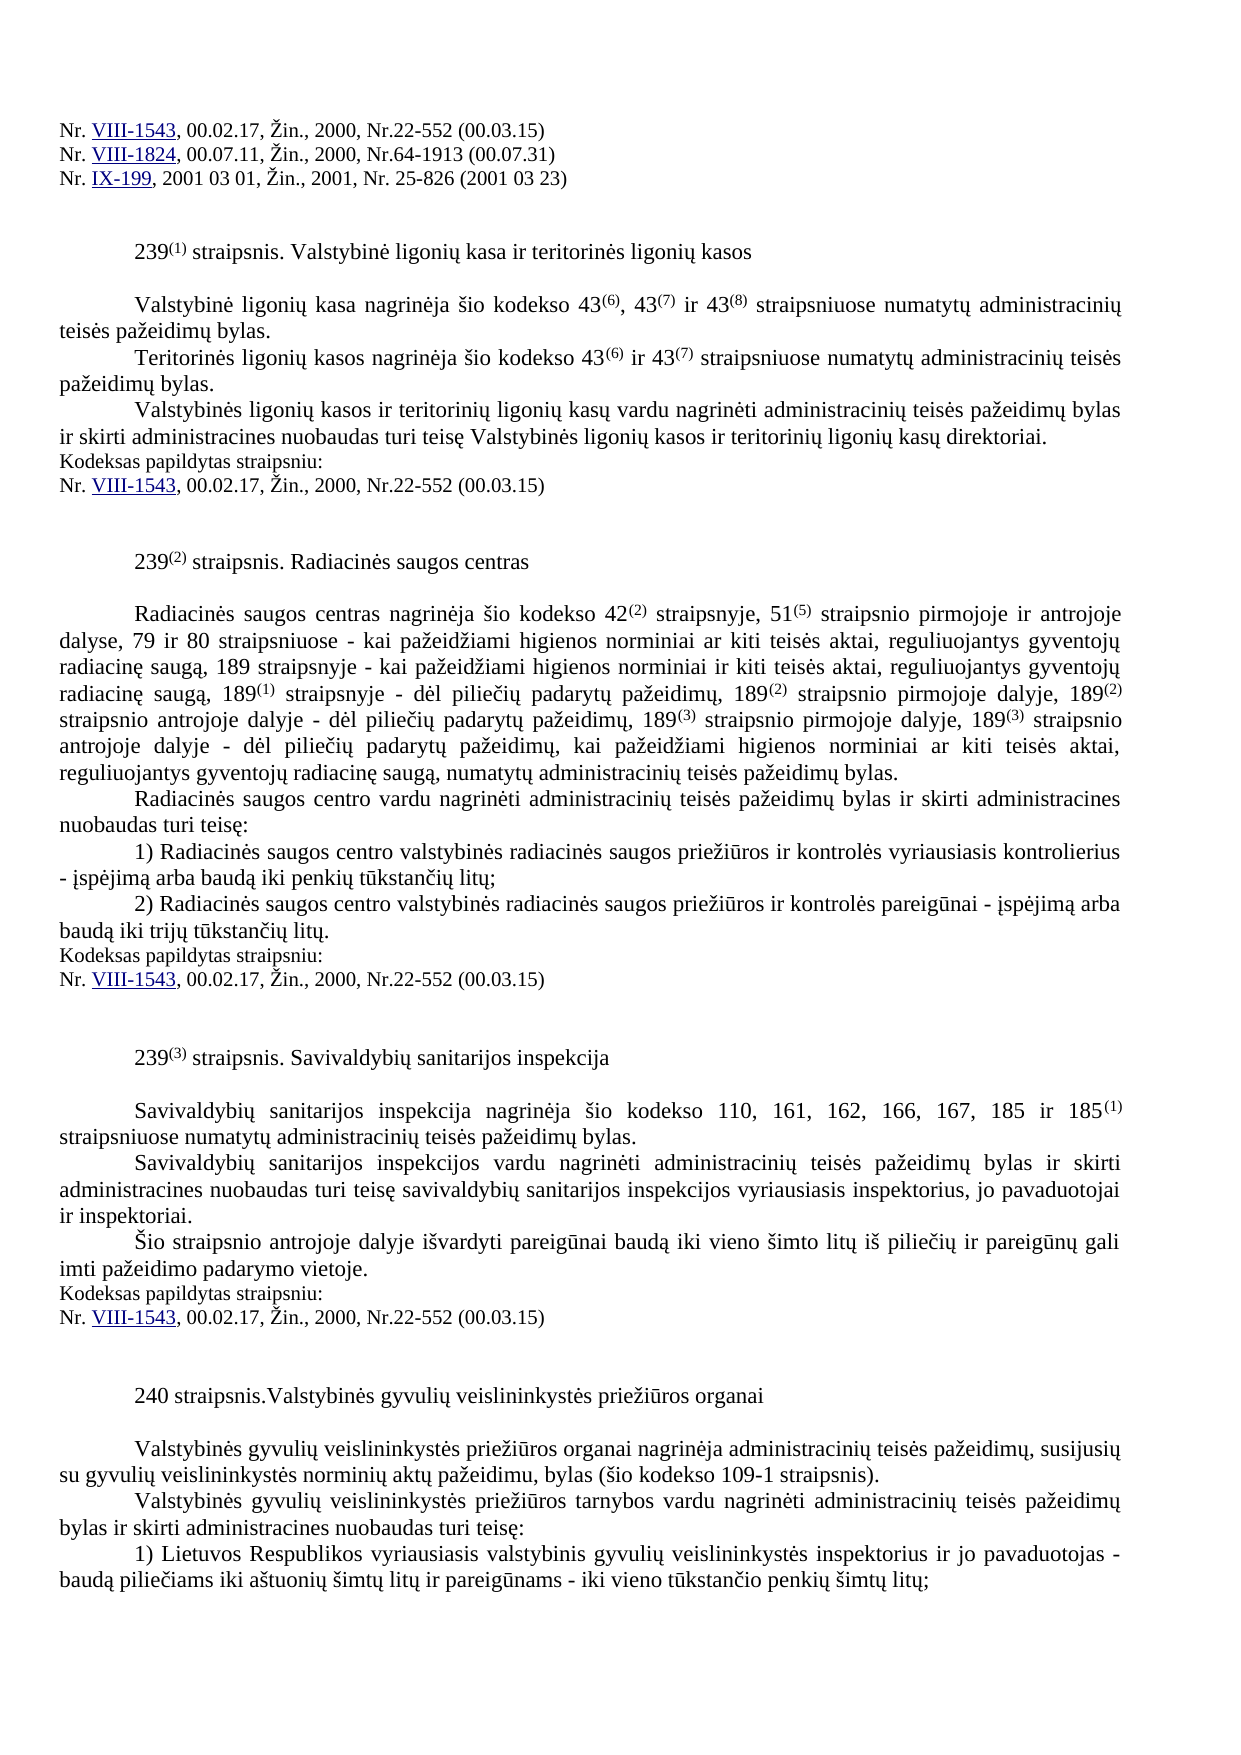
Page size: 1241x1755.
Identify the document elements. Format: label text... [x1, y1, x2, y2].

text Radiacinės saugos centro vardu nagrinėti administracinių teisės pažeidimų bylas ir skirti administracines nuobaudas turi teisę: [59, 785, 1122, 838]
text 240 straipsnis.Valstybinės gyvulių veislininkystės priežiūros organai [59, 1382, 1122, 1408]
text Savivaldybių sanitarijos inspekcija nagrinėja šio kodekso 110, 161, 162, 166, 167, 185 ir 185(1) straipsniuose numatytų administracinių teisės pažeidimų bylas. [59, 1097, 1122, 1149]
text Valstybinės gyvulių veislininkystės priežiūros organai nagrinėja administracinių teisės pažeidimų, susijusių su gyvulių veislininkystės norminių aktų pažeidimu, bylas (šio kodekso 109-1 straipsnis). [59, 1435, 1122, 1487]
text 1) Radiacinės saugos centro valstybinės radiacinės saugos priežiūros ir kontrolės vyriausiasis kontrolierius - įspėjimą arba baudą iki penkių tūkstančių litų; [59, 838, 1122, 890]
text 239(3) straipsnis. Savivaldybių sanitarijos inspekcija [59, 1044, 1122, 1070]
text Nr. VIII-1824, 00.07.11, Žin., 2000, Nr.64-1913 (00.07.31) [59, 142, 1122, 166]
text Valstybinės gyvulių veislininkystės priežiūros tarnybos vardu nagrinėti administracinių teisės pažeidimų bylas ir skirti administracines nuobaudas turi teisę: [59, 1487, 1122, 1540]
text Nr. VIII-1543, 00.02.17, Žin., 2000, Nr.22-552 (00.03.15) [59, 967, 1122, 991]
text 239(1) straipsnis. Valstybinė ligonių kasa ir teritorinės ligonių kasos [59, 238, 1122, 265]
text Kodeksas papildytas straipsniu: [59, 943, 1122, 967]
text Valstybinės ligonių kasos ir teritorinių ligonių kasų vardu nagrinėti administracinių teisės pažeidimų bylas ir skirti administracines nuobaudas turi teisę Valstybinės ligonių kasos ir teritorinių ligonių kasų direktoriai. [59, 397, 1122, 449]
text 1) Lietuvos Respublikos vyriausiasis valstybinis gyvulių veislininkystės inspektorius ir jo pavaduotojas -baudą piliečiams iki aštuonių šimtų litų ir pareigūnams - iki vieno tūkstančio penkių šimtų litų; [59, 1540, 1122, 1593]
text 239(2) straipsnis. Radiacinės saugos centras [59, 548, 1122, 574]
text Savivaldybių sanitarijos inspekcijos vardu nagrinėti administracinių teisės pažeidimų bylas ir skirti administracines nuobaudas turi teisę savivaldybių sanitarijos inspekcijos vyriausiasis inspektorius, jo pavaduotojai ir inspektoriai. [59, 1149, 1122, 1228]
text Šio straipsnio antrojoje dalyje išvardyti pareigūnai baudą iki vieno šimto litų iš piliečių ir pareigūnų gali imti pažeidimo padarymo vietoje. [59, 1228, 1122, 1281]
text Nr. VIII-1543, 00.02.17, Žin., 2000, Nr.22-552 (00.03.15) [59, 118, 1122, 142]
text Nr. VIII-1543, 00.02.17, Žin., 2000, Nr.22-552 (00.03.15) [59, 473, 1122, 497]
text Kodeksas papildytas straipsniu: [59, 449, 1122, 473]
text Kodeksas papildytas straipsniu: [59, 1281, 1122, 1305]
text Valstybinė ligonių kasa nagrinėja šio kodekso 43(6), 43(7) ir 43(8) straipsniuose numatytų administracinių teisės pažeidimų bylas. [59, 291, 1122, 344]
text Nr. IX-199, 2001 03 01, Žin., 2001, Nr. 25-826 (2001 03 23) [59, 166, 1122, 190]
text Radiacinės saugos centras nagrinėja šio kodekso 42(2) straipsnyje, 51(5) straipsnio pirmojoje ir antrojoje dalyse, 79 ir 80 straipsniuose - kai pažeidžiami higienos norminiai ar kiti teisės aktai, reguliuojantys gyventojų radiacinę saugą, 189 straipsnyje - kai pažeidžiami higienos norminiai ir kiti teisės aktai, reguliuojantys gyventojų radiacinę saugą, 189(1) straipsnyje - dėl piliečių padarytų pažeidimų, 189(2) straipsnio pirmojoje dalyje, 189(2) straipsnio antrojoje dalyje - dėl piliečių padarytų pažeidimų, 189(3) straipsnio pirmojoje dalyje, 189(3) straipsnio antrojoje dalyje - dėl piliečių padarytų pažeidimų, kai pažeidžiami higienos norminiai ar kiti teisės aktai, reguliuojantys gyventojų radiacinę saugą, numatytų administracinių teisės pažeidimų bylas. [59, 601, 1122, 785]
text Nr. VIII-1543, 00.02.17, Žin., 2000, Nr.22-552 (00.03.15) [59, 1305, 1122, 1329]
text 2) Radiacinės saugos centro valstybinės radiacinės saugos priežiūros ir kontrolės pareigūnai - įspėjimą arba baudą iki trijų tūkstančių litų. [59, 890, 1122, 943]
text Teritorinės ligonių kasos nagrinėja šio kodekso 43(6) ir 43(7) straipsniuose numatytų administracinių teisės pažeidimų bylas. [59, 344, 1122, 397]
